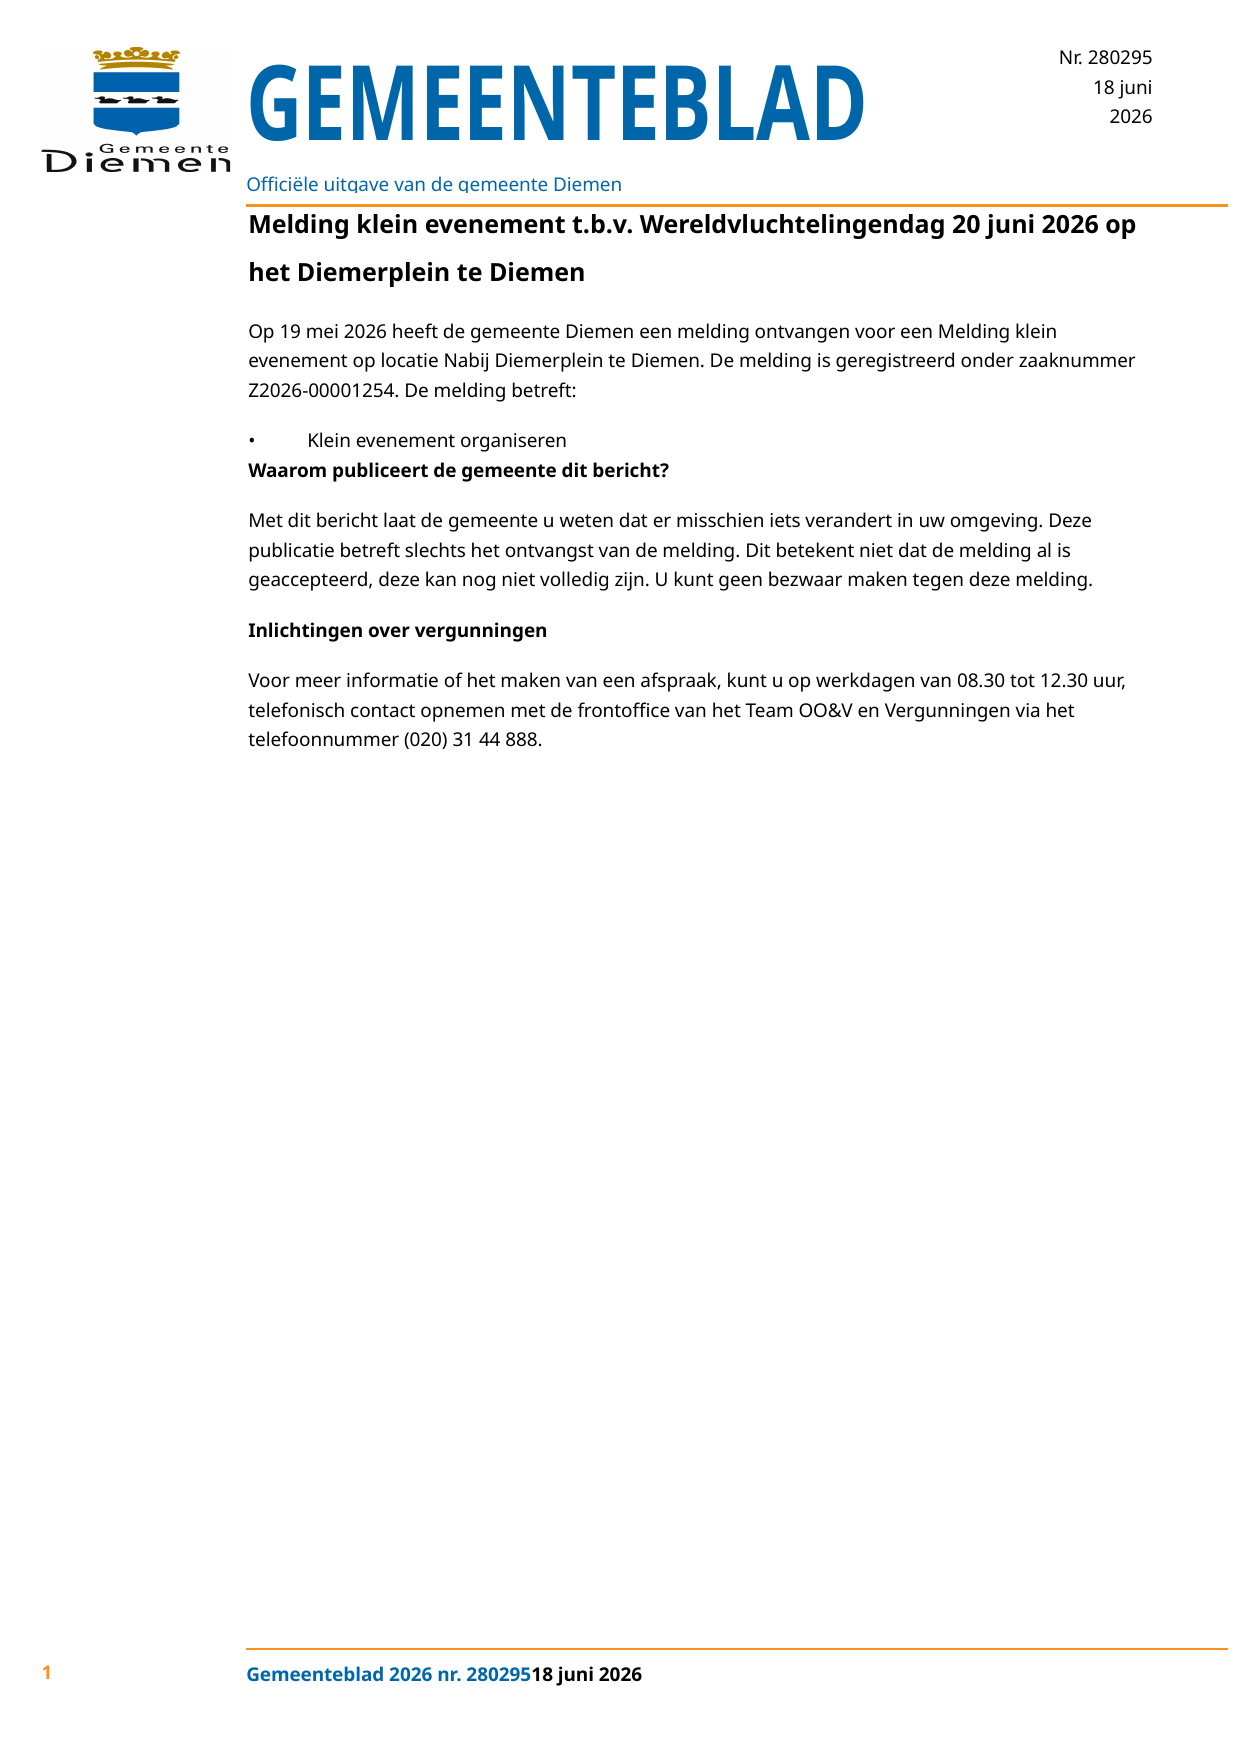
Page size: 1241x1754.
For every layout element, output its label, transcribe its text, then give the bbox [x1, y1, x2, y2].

text Melding klein evenement t.b.v. Wereldvluchtelingendag 20 juni 2026 op het Diemerplein te Diemen [248, 207, 1152, 288]
list Klein evenement organiseren [248, 427, 1152, 453]
text Waarom publiceert de gemeente dit bericht? [248, 457, 1152, 483]
text Met dit bericht laat de gemeente u weten dat er misschien iets verandert in uw omgeving. Deze publicatie betreft slechts het ontvangst van de melding. Dit betekent niet dat de melding al is geaccepteerd, deze kan nog niet volledig zijn. U kunt geen bezwaar maken tegen deze melding. [248, 507, 1152, 592]
text Op 19 mei 2026 heeft de gemeente Diemen een melding ontvangen voor een Melding klein evenement op locatie Nabij Diemerplein te Diemen. De melding is geregistreerd onder zaaknummer Z2026-00001254. De melding betreft: [248, 318, 1152, 403]
text Inlichtingen over vergunningen [248, 617, 1152, 643]
picture [41, 47, 231, 172]
text Voor meer informatie of het maken van een afspraak, kunt u op werkdagen van 08.30 tot 12.30 uur, telefonisch contact opnemen met de frontoffice van het Team OO&V en Vergunningen via het telefoonnummer (020) 31 44 888. [248, 667, 1152, 752]
